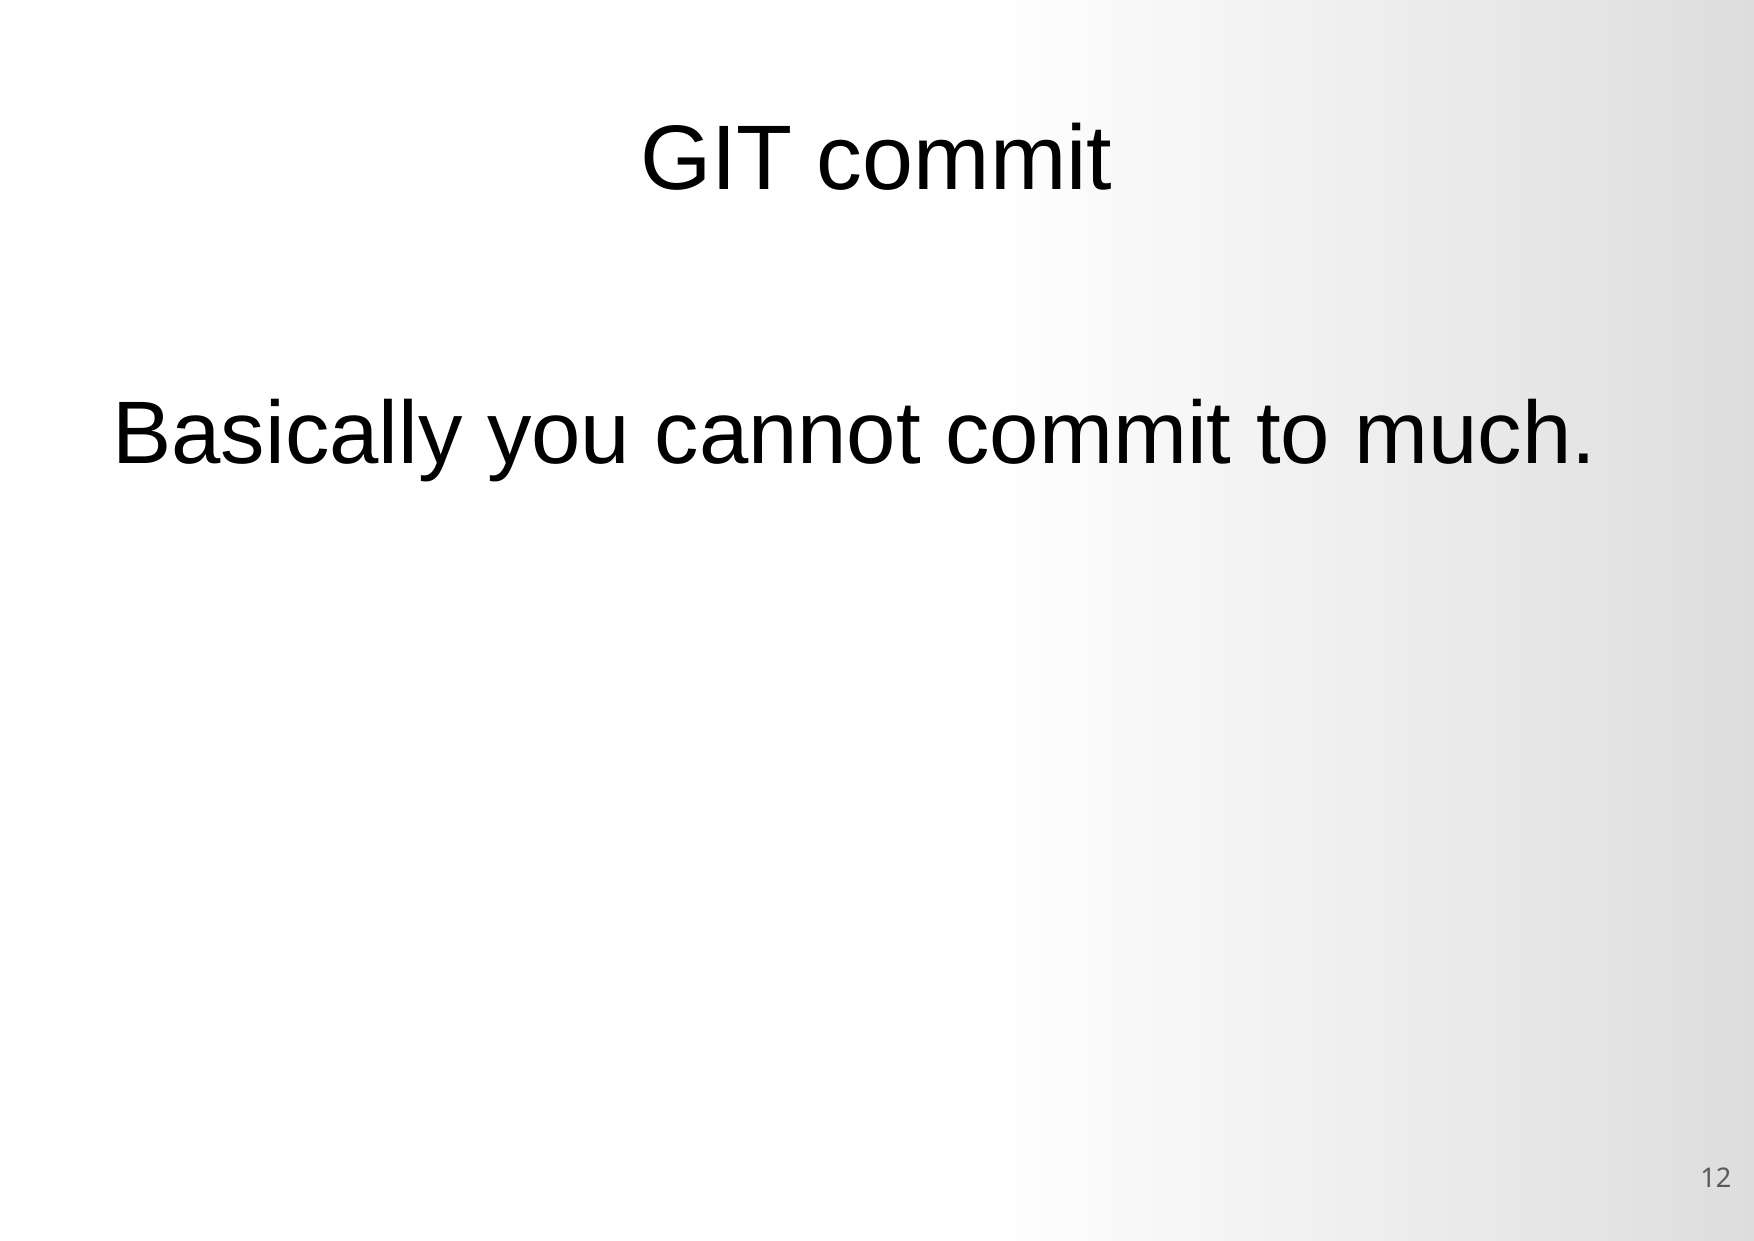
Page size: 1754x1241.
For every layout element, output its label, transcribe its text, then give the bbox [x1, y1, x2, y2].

list Basically you cannot commit to much. [87, 290, 1667, 1010]
slide_number [1641, 1145, 1747, 1241]
title GIT commit [87, 49, 1667, 257]
